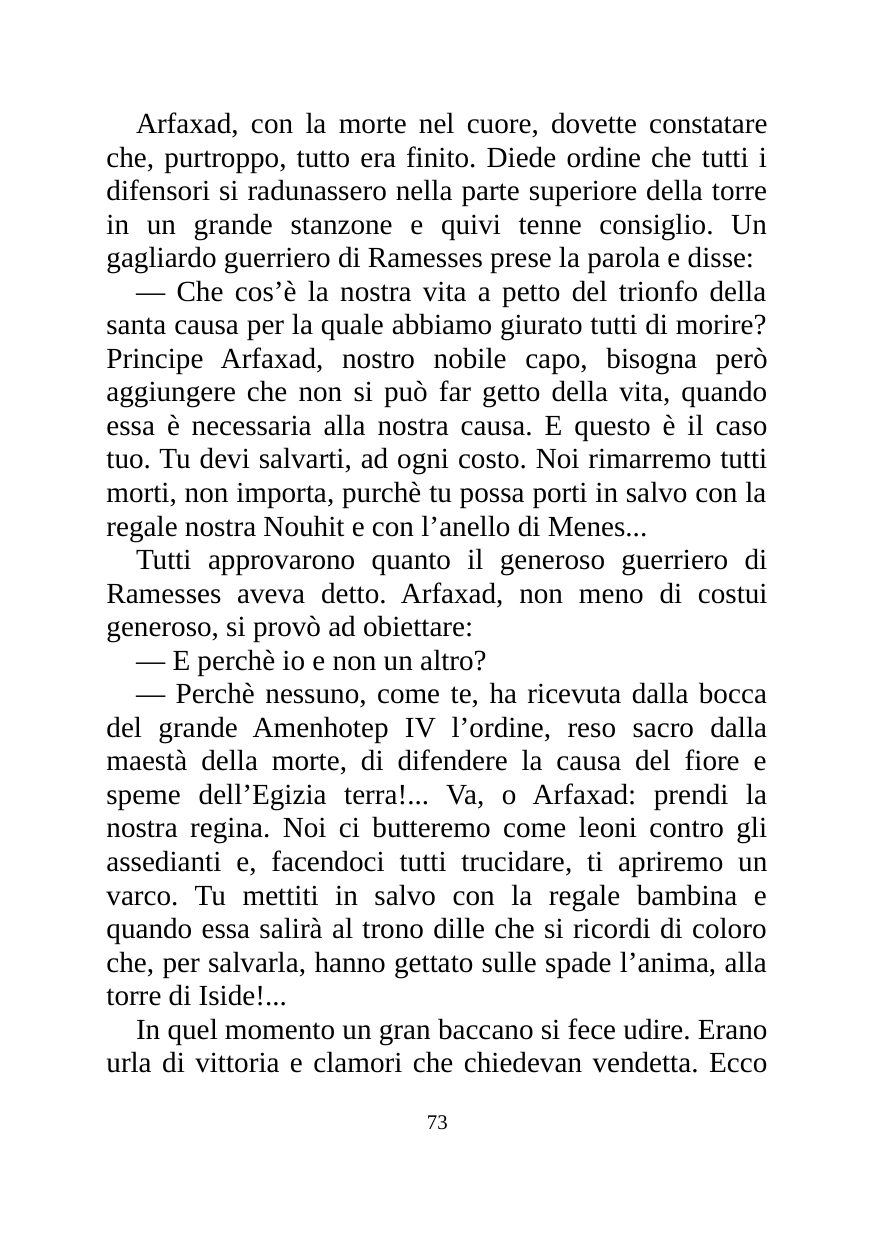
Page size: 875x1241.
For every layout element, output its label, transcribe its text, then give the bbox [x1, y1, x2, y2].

text Arfaxad, con la morte nel cuore, dovette constatare che, purtroppo, tutto era finito. Diede ordine che tutti i difensori si radunassero nella parte superiore della torre in un grande stanzone e quivi tenne consiglio. Un gagliardo guerriero di Ramesses prese la parola e disse: [106, 106, 768, 274]
text — Perchè nessuno, come te, ha ricevuta dalla bocca del grande Amenhotep IV l’ordine, reso sacro dalla maestà della morte, di difendere la causa del fiore e speme dell’Egizia terra!... Va, o Arfaxad: prendi la nostra regina. Noi ci butteremo come leoni contro gli assedianti e, facendoci tutti trucidare, ti apriremo un varco. Tu mettiti in salvo con la regale bambina e quando essa salirà al trono dille che si ricordi di coloro che, per salvarla, hanno gettato sulle spade l’anima, alla torre di Iside!... [106, 676, 768, 1012]
text — Che cos’è la nostra vita a petto del trionfo della santa causa per la quale abbiamo giurato tutti di morire? Principe Arfaxad, nostro nobile capo, bisogna però aggiungere che non si può far getto della vita, quando essa è necessaria alla nostra causa. E questo è il caso tuo. Tu devi salvarti, ad ogni costo. Noi rimarremo tutti morti, non importa, purchè tu possa porti in salvo con la regale nostra Nouhit e con l’anello di Menes... [106, 274, 768, 542]
text — E perchè io e non un altro? [106, 643, 768, 676]
text Tutti approvarono quanto il generoso guerriero di Ramesses aveva detto. Arfaxad, non meno di costui generoso, si provò ad obiettare: [106, 542, 768, 643]
text In quel momento un gran baccano si fece udire. Erano urla di vittoria e clamori che chiedevan vendetta. Ecco [106, 1012, 768, 1079]
